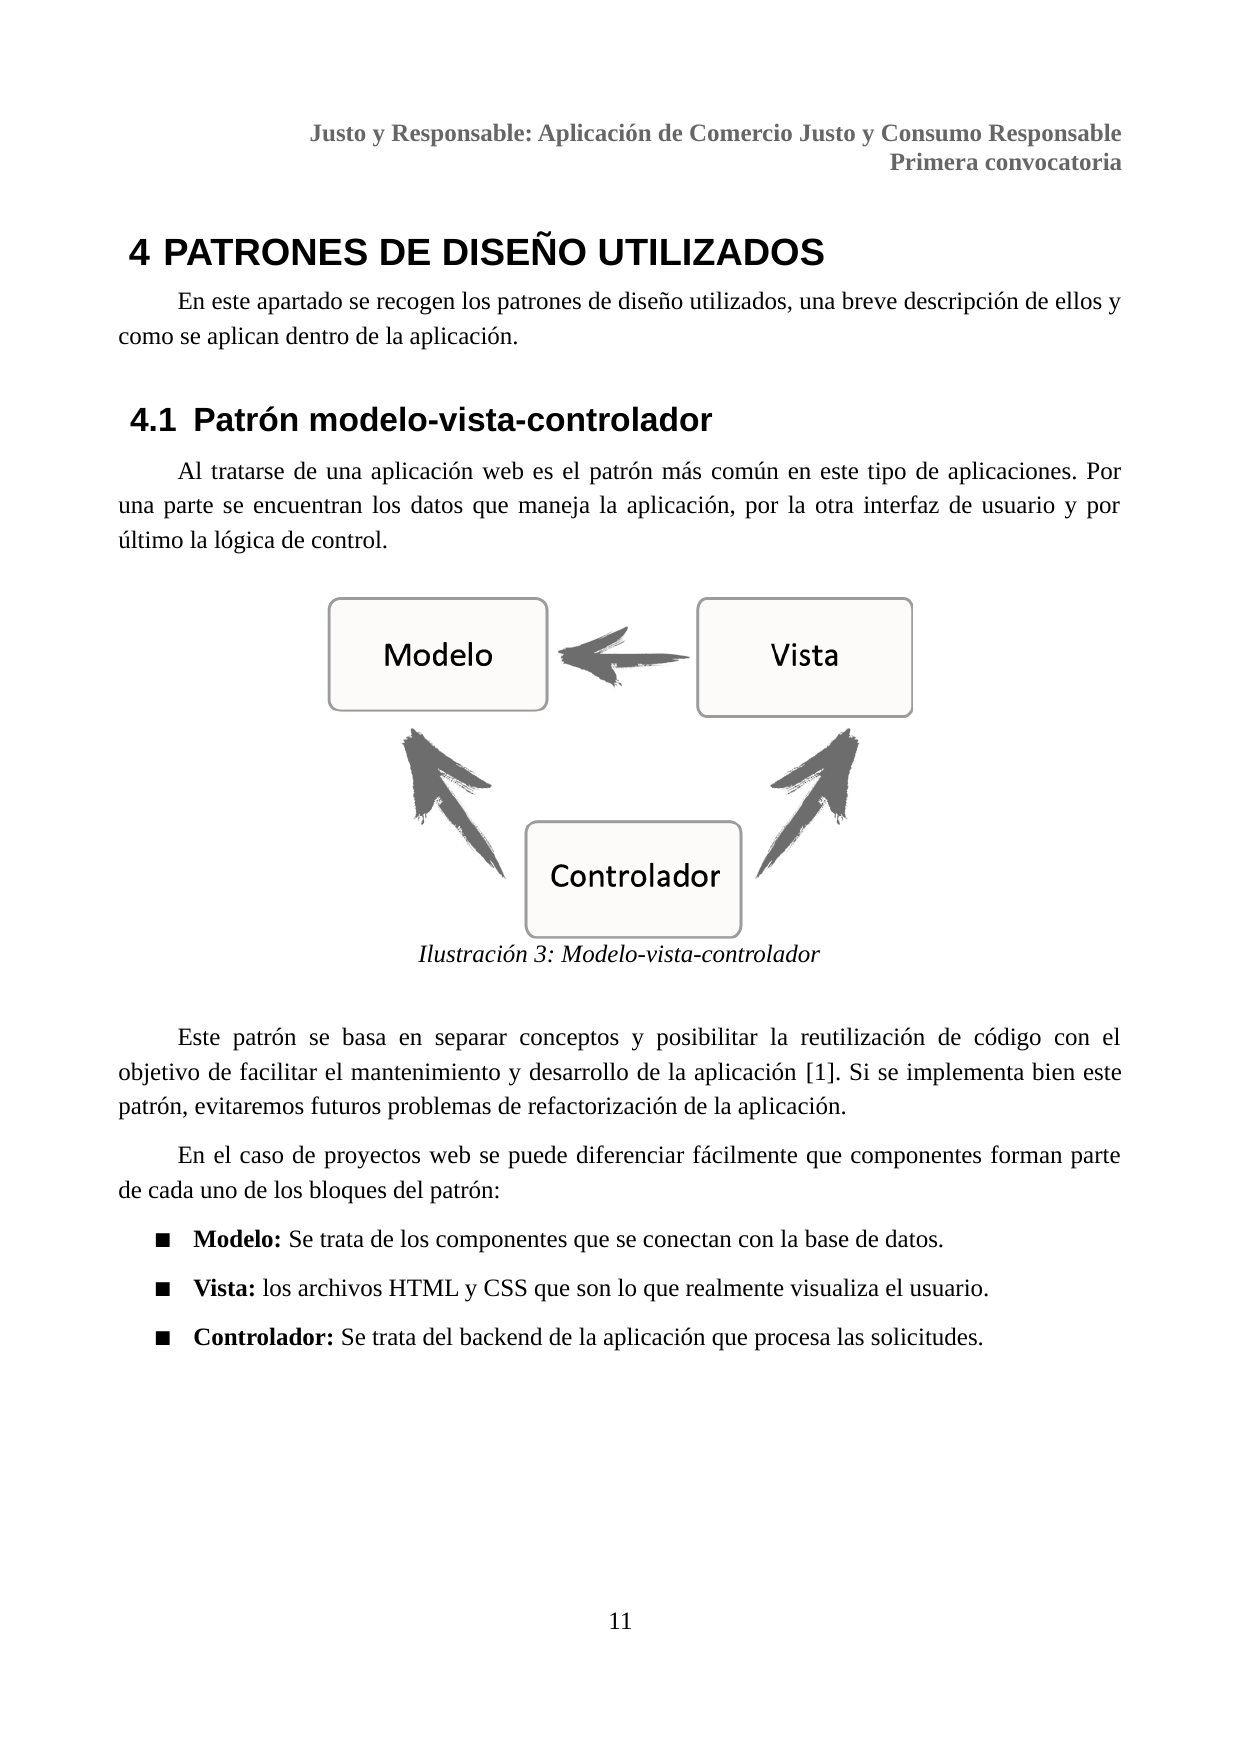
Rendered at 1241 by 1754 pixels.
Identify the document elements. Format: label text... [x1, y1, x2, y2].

subtitle Patrón modelo-vista-controlador [121, 385, 1122, 444]
list Modelo: Se trata de los componentes que se conectan con la base de datos. [156, 1224, 1122, 1253]
text Ilustración 3: Modelo-vista-controlador [327, 939, 913, 968]
text Este patrón se basa en separar conceptos y posibilitar la reutilización de código con el objetivo de facilitar el mantenimiento y desarrollo de la aplicación [1]. Si se implementa bien este patrón, evitaremos futuros problemas de refactorización de la aplicación. [118, 1022, 1122, 1120]
text Al tratarse de una aplicación web es el patrón más común en este tipo de aplicaciones. Por una parte se encuentran los datos que maneja la aplicación, por la otra interfaz de usuario y por último la lógica de control. [118, 456, 1122, 554]
list Vista: los archivos HTML y CSS que son lo que realmente visualiza el usuario. [156, 1273, 1122, 1302]
subtitle PATRONES DE DISEÑO UTILIZADOS [118, 230, 1122, 274]
text En este apartado se recogen los patrones de diseño utilizados, una breve descripción de ellos y como se aplican dentro de la aplicación. [118, 286, 1122, 349]
text En el caso de proyectos web se puede diferenciar fácilmente que componentes forman parte de cada uno de los bloques del patrón: [118, 1140, 1122, 1204]
picture [327, 597, 913, 939]
list Controlador: Se trata del backend de la aplicación que procesa las solicitudes. [156, 1322, 1122, 1351]
